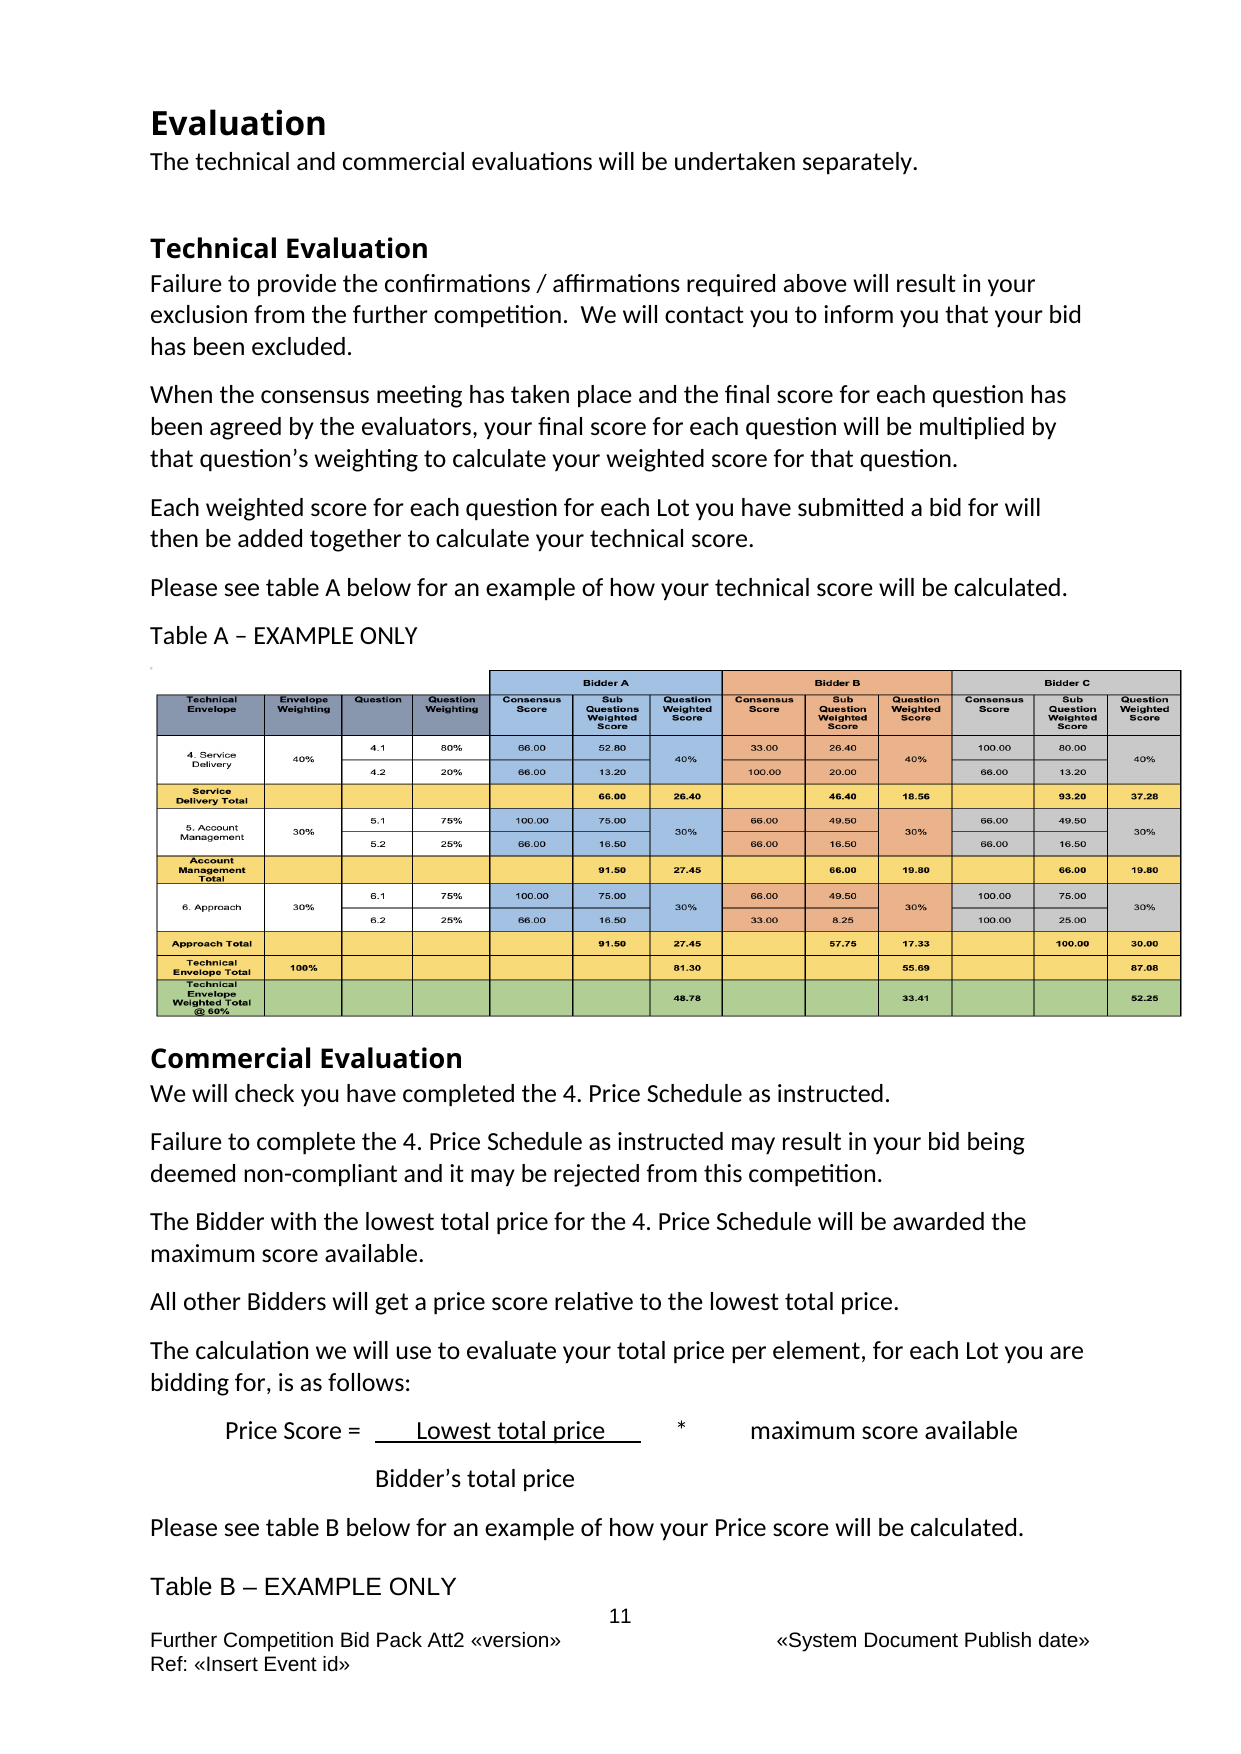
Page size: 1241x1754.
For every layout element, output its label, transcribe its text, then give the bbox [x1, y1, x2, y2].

subtitle Evaluation [150, 100, 1090, 145]
text The calculation we will use to evaluate your total price per element, for each Lot you are bidding for, is as follows: [150, 1334, 1090, 1397]
text Each weighted score for each question for each Lot you have submitted a bid for will then be added together to calculate your technical score. [150, 491, 1090, 554]
text The Bidder with the lowest total price for the 4. Price Schedule will be awarded the maximum score available. [150, 1205, 1090, 1269]
text Failure to complete the 4. Price Schedule as instructed may result in your bid being deemed non-compliant and it may be rejected from this competition. [150, 1125, 1090, 1189]
picture [150, 667, 1186, 1019]
text Bidder’s total price [375, 1463, 1090, 1494]
subtitle Commercial Evaluation [150, 1040, 1090, 1077]
subtitle Technical Evaluation [150, 230, 1090, 267]
text Price Score = Lowest total price * maximum score available [225, 1414, 1090, 1446]
text Table A – EXAMPLE ONLY [150, 619, 1090, 651]
text Table B – EXAMPLE ONLY [150, 1572, 1084, 1601]
text Please see table A below for an example of how your technical score will be calculated. [150, 571, 1090, 603]
text When the consensus meeting has taken place and the final score for each question has been agreed by the evaluators, your final score for each question will be multiplied by that question’s weighting to calculate your weighted score for that question. [150, 379, 1090, 474]
text All other Bidders will get a price score relative to the lowest total price. [150, 1286, 1090, 1317]
text Failure to provide the confirmations / affirmations required above will result in your exclusion from the further competition. We will contact you to inform you that your bid has been excluded. [150, 267, 1090, 362]
text The technical and commercial evaluations will be undertaken separately. [150, 145, 1090, 209]
text We will check you have completed the 4. Price Schedule as instructed. [150, 1077, 1090, 1108]
text Please see table B below for an example of how your Price score will be calculated. [150, 1511, 1090, 1543]
